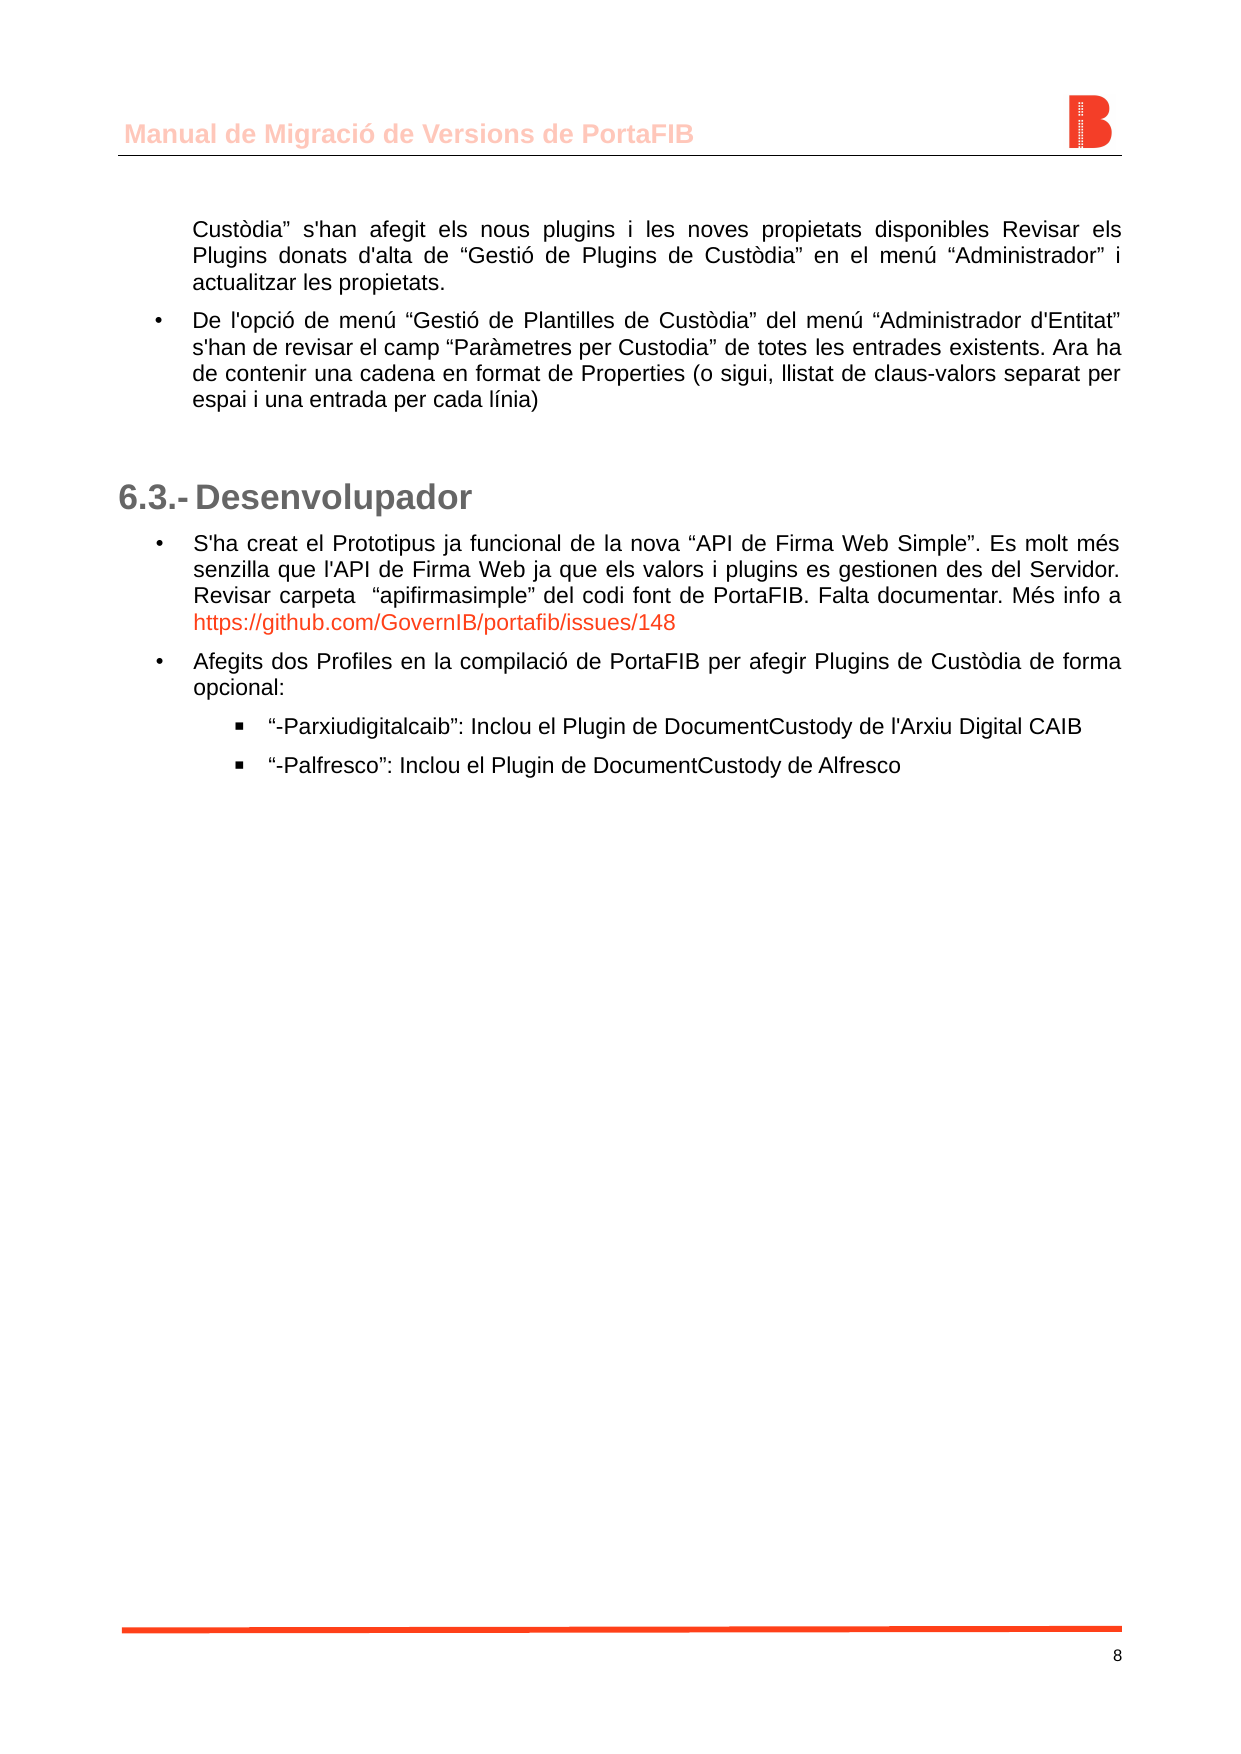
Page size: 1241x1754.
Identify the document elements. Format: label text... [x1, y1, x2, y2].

subtitle Desenvolupador [118, 477, 1122, 517]
list De l'opció de menú “Gestió de Plantilles de Custòdia” del menú “Administrador d'Entitat” s'han de revisar el camp “Paràmetres per Custodia ” de totes les entrades existents. Ara ha de contenir una cadena en format de Properties (o sigui, llistat de claus-valors separat per espai i una entrada per cada línia) [154, 307, 1122, 413]
list Afegits dos Profiles en la compilació de PortaFIB per afegir Plugins de Custòdia de forma opcional: [156, 648, 1122, 700]
picture [1063, 94, 1117, 150]
list S'ha creat el Prototipus ja funcional de la nova “API de Firma Web Simple”. Es molt més senzilla que l'API de Firma Web ja que els valors i plugins es gestionen des del Servidor. Revisar carpeta “apifirmasimple” del codi font de PortaFIB. Falta documentar. Més info a https://github.com/GovernIB/portafib/issues/148 [156, 530, 1122, 635]
list “-Parxiudigitalcaib”: Inclou el Plugin de DocumentCustody de l'Arxiu Digital CAIB [231, 713, 1122, 739]
list Custòdia” s'han afegit els nous plugins i les noves propietats disponibles Revisar els Plugins donats d'alta de “Gestió de Plugins de Custòdia” en el menú “Administrador” i actualitzar les propietats. [154, 216, 1122, 295]
list “-Palfresco”: Inclou el Plugin de DocumentCustody de Alfresco [231, 752, 1122, 778]
